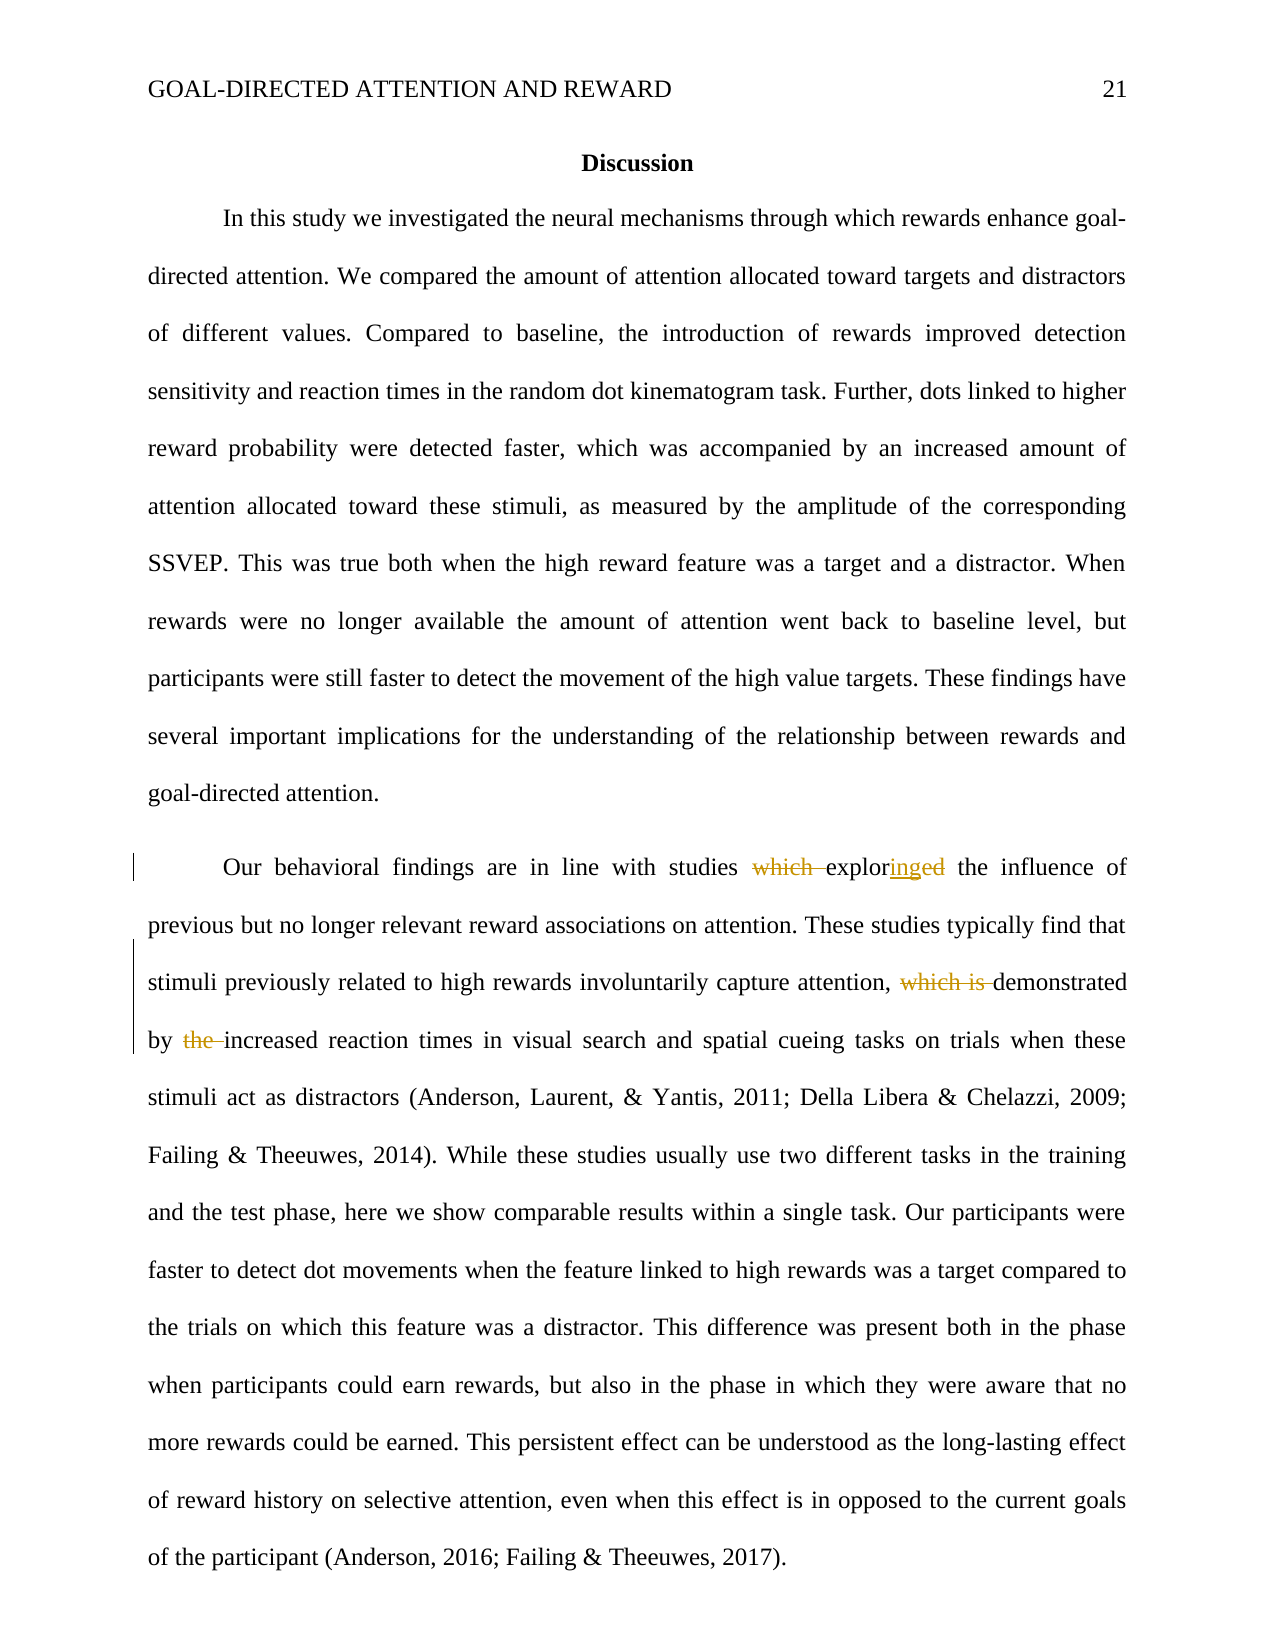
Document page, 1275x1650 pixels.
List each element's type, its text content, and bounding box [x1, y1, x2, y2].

subtitle Discussion [148, 148, 1127, 176]
text In this study we investigated the neural mechanisms through which rewards enhance goal-directed attention. We compared the amount of attention allocated toward targets and distractors of different values. Compared to baseline, the introduction of rewards improved detection sensitivity and reaction times in the random dot kinematogram task. Further, dots linked to higher reward probability were detected faster, which was accompanied by an increased amount of attention allocated toward these stimuli, as measured by the amplitude of the corresponding SSVEP. This was true both when the high reward feature was a target and a distractor. When rewards were no longer available the amount of attention went back to baseline level, but participants were still faster to detect the movement of the high value targets. These findings have several important implications for the understanding of the relationship between rewards and goal-directed attention. [148, 203, 1127, 807]
text Our behavioral findings are in line with studies exploring the influence of previous but no longer relevant reward associations on attention. These studies typically find that stimuli previously related to high rewards involuntarily capture attention, demonstrated by increased reaction times in visual search and spatial cueing tasks on trials when these stimuli act as distractors (Anderson, Laurent, & Yantis, 2011; Della Libera & Chelazzi, 2009; Failing & Theeuwes, 2014). While these studies usually use two different tasks in the training and the test phase, here we show comparable results within a single task. Our participants were faster to detect dot movements when the feature linked to high rewards was a target compared to the trials on which this feature was a distractor. This difference was present both in the phase when participants could earn rewards, but also in the phase in which they were aware that no more rewards could be earned. This persistent effect can be understood as the long-lasting effect of reward history on selective attention, even when this effect is in opposed to the current goals of the participant (Anderson, 2016; Failing & Theeuwes, 2017). [148, 852, 1127, 1571]
